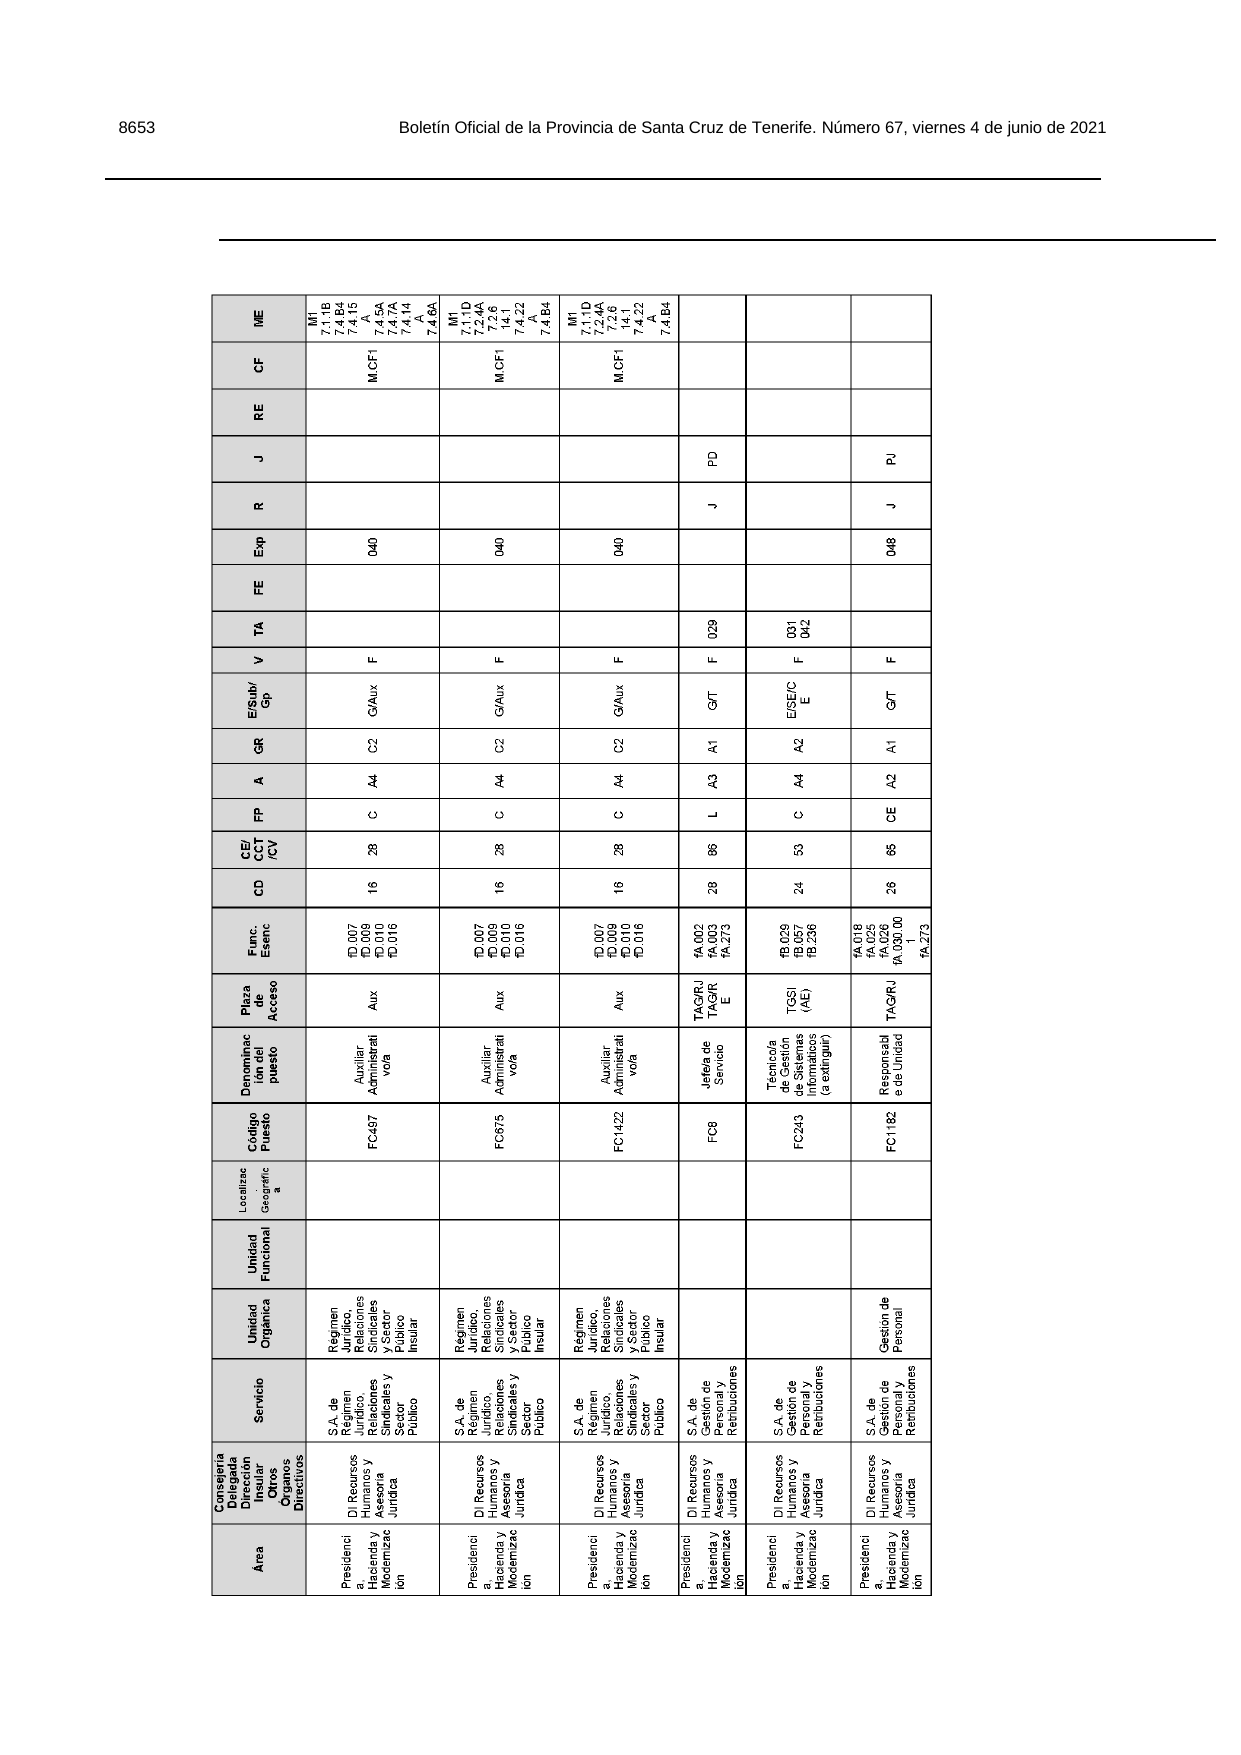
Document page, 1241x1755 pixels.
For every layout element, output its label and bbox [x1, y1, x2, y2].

picture [118, 274, 1100, 1664]
